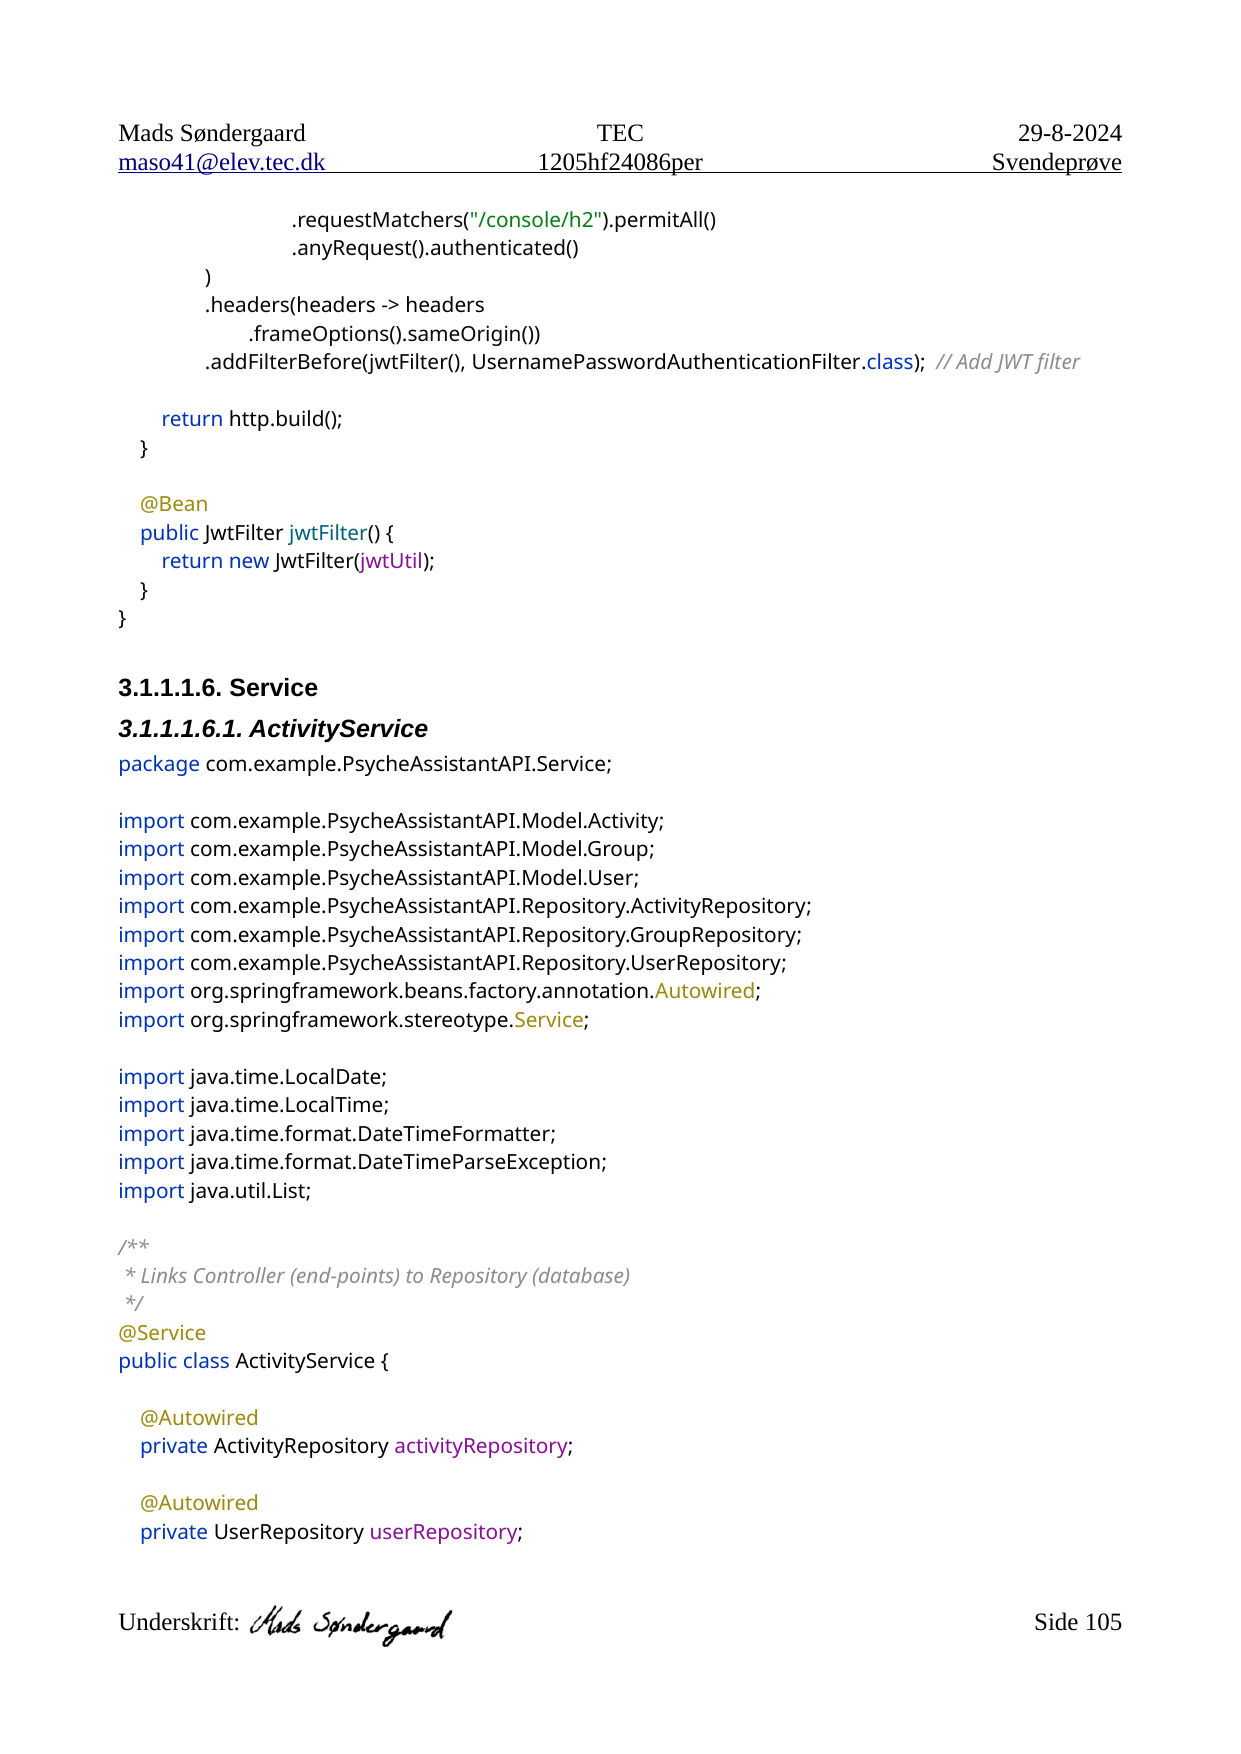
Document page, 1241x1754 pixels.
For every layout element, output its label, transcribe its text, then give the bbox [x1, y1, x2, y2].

text .requestMatchers("/console/h2").permitAll() .anyRequest().authenticated() ) .headers(headers -> headers .frameOptions().sameOrigin()) .addFilterBefore(jwtFilter(), UsernamePasswordAuthenticationFilter.class); // Add JWT filter return http.build(); } @Bean public JwtFilter jwtFilter() { return new JwtFilter(jwtUtil); } } [118, 205, 1122, 632]
picture [244, 1600, 458, 1647]
subtitle 3.1.1.1.6.1. ActivityService [118, 714, 1122, 743]
subtitle 3.1.1.1.6. Service [118, 673, 1122, 702]
text package com.example.PsycheAssistantAPI.Service; import com.example.PsycheAssistantAPI.Model.Activity; import com.example.PsycheAssistantAPI.Model.Group; import com.example.PsycheAssistantAPI.Model.User; import com.example.PsycheAssistantAPI.Repository.ActivityRepository; import com.example.PsycheAssistantAPI.Repository.GroupRepository; import com.example.PsycheAssistantAPI.Repository.UserRepository; import org.springframework.beans.factory.annotation.Autowired; import org.springframework.stereotype.Service; import java.time.LocalDate; import java.time.LocalTime; import java.time.format.DateTimeFormatter; import java.time.format.DateTimeParseException; import java.util.List; /** * Links Controller (end-points) to Repository (database) */ @Service public class ActivityService { @Autowired private ActivityRepository activityRepository; @Autowired private UserRepository userRepository; [118, 749, 1122, 1574]
